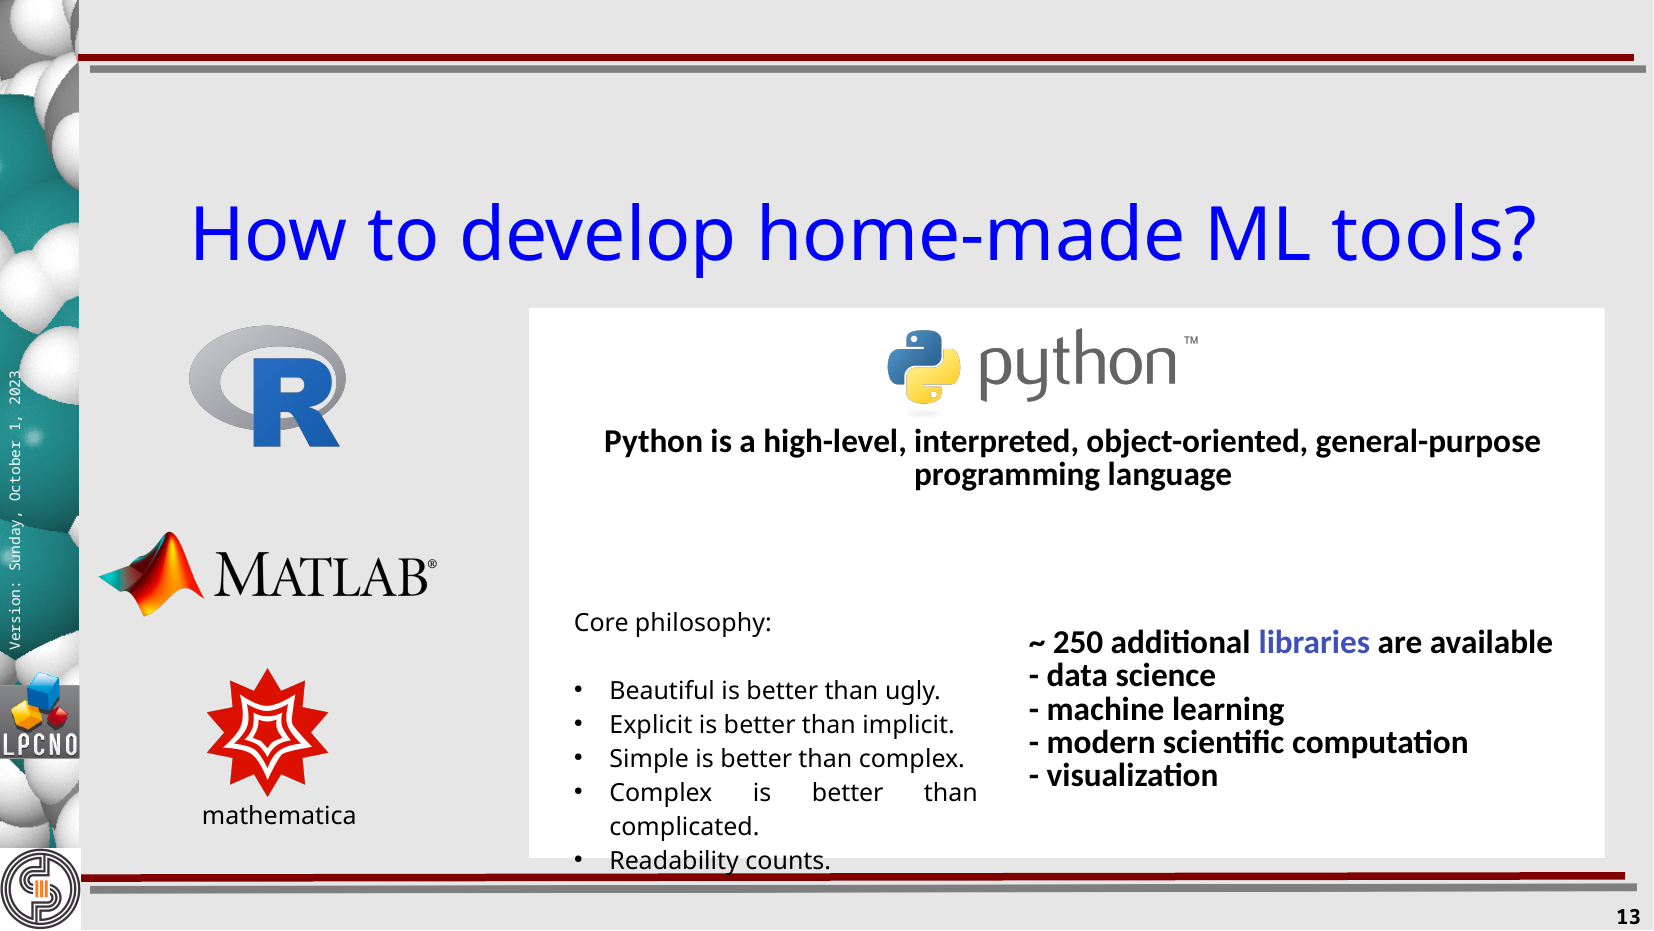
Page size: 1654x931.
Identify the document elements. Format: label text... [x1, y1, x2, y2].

text_box ~ 250 additional libraries are available - data science - machine learning - modern scientific computation - visualization [1014, 621, 1569, 803]
picture [884, 326, 1201, 420]
text_box [529, 383, 1605, 858]
picture [189, 325, 346, 447]
subtitle How to develop home-made ML tools? [82, 80, 1645, 383]
picture [96, 477, 439, 790]
text_box mathematica [187, 790, 349, 831]
text_box Python is a high-level, interpreted, object-oriented, general-purpose programming language [556, 420, 1590, 535]
picture [0, 0, 81, 930]
text_box Core philosophy: Beautiful is better than ugly. Explicit is better than implicit. Simple is better than complex. Complex is better than complicated. Readability counts. [559, 597, 994, 803]
